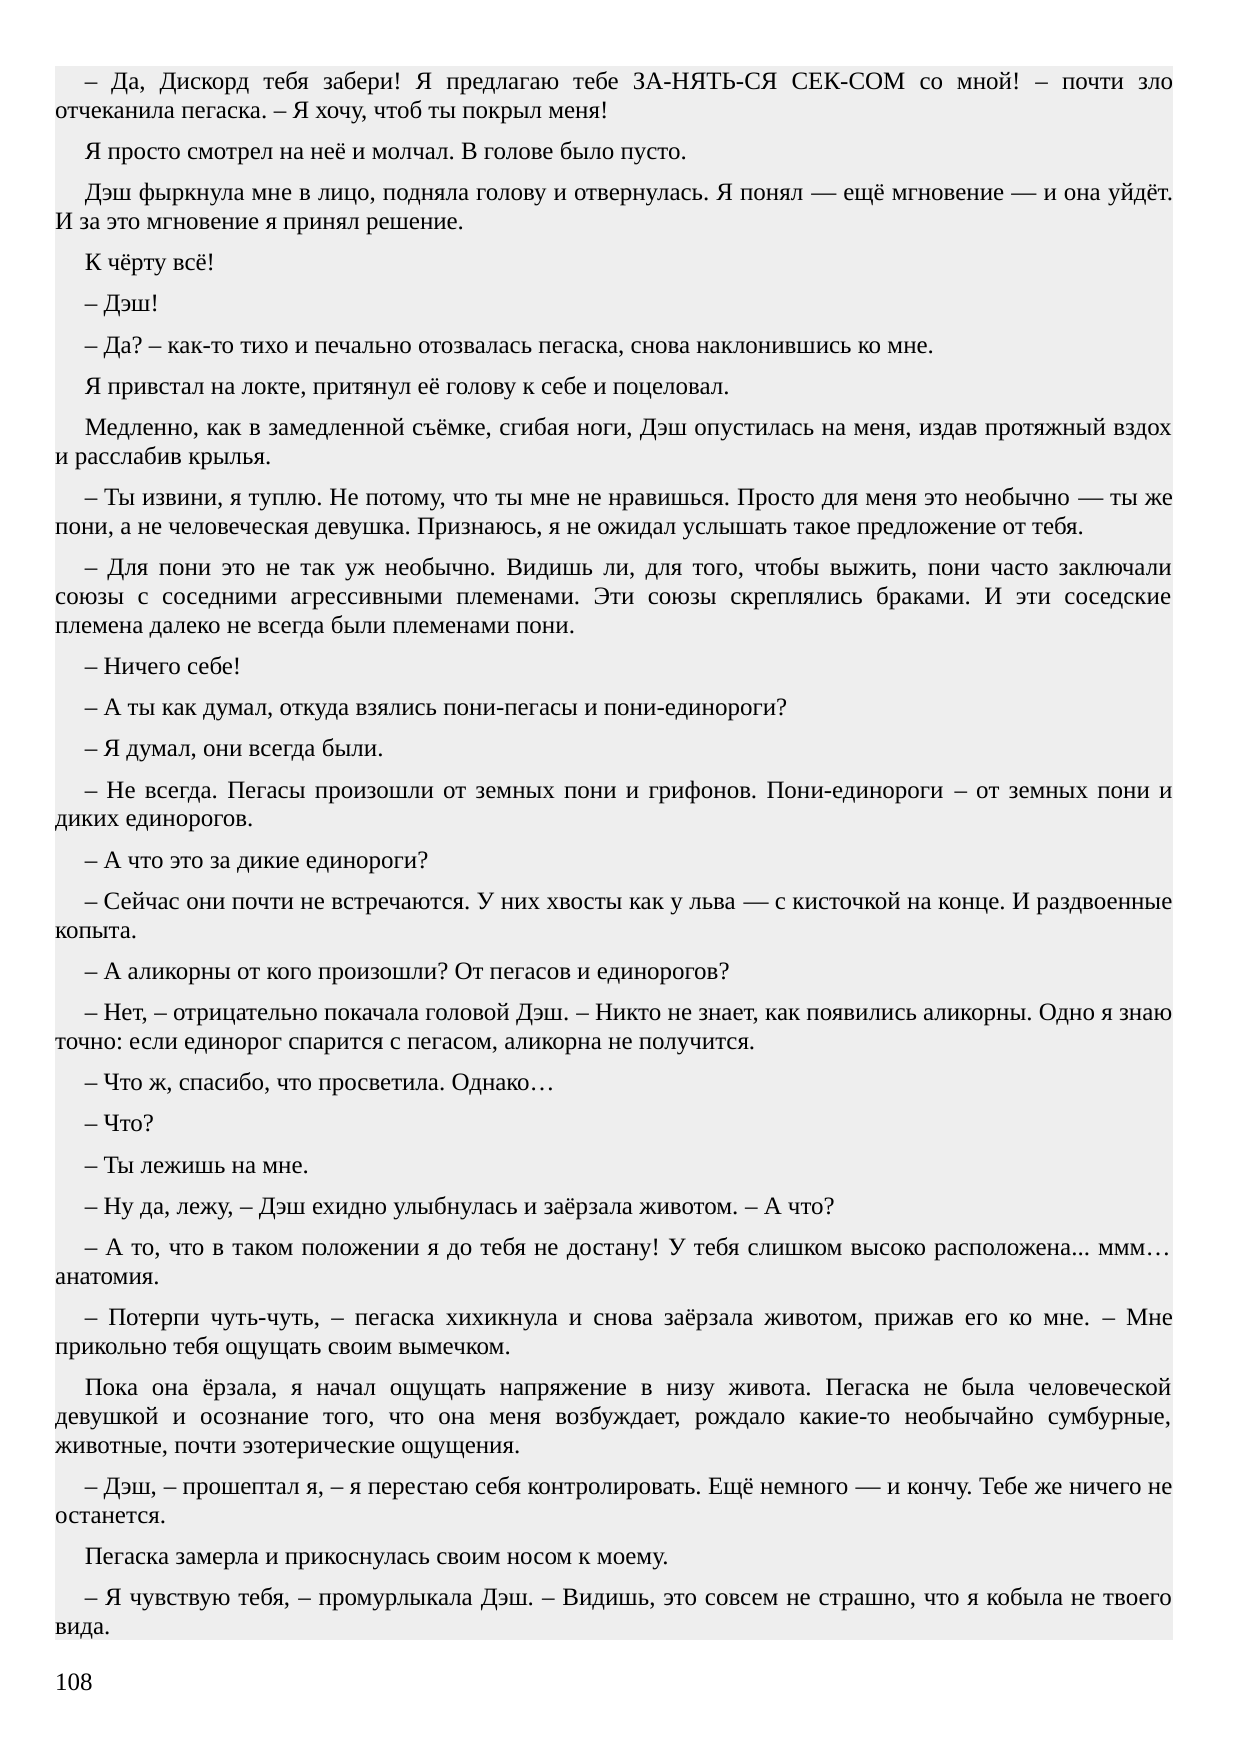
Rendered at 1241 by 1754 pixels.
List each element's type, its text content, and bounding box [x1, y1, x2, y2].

text – Нет, – отрицательно покачала головой Дэш. – Никто не знает, как появились аликорны. Одно я знаю точно: если единорог спарится с пегасом, аликорна не получится. [55, 997, 1173, 1055]
text – Я чувствую тебя, – промурлыкала Дэш. – Видишь, это совсем не страшно, что я кобыла не твоего вида. [55, 1582, 1173, 1640]
text К чёрту всё! [55, 247, 1173, 276]
text – Я думал, они всегда были. [55, 733, 1173, 762]
text Пока она ёрзала, я начал ощущать напряжение в низу живота. Пегаска не была человеческой девушкой и осознание того, что она меня возбуждает, рождало какие-то необычайно сумбурные, животные, почти эзотерические ощущения. [55, 1372, 1173, 1458]
text Медленно, как в замедленной съёмке, сгибая ноги, Дэш опустилась на меня, издав протяжный вздох и расслабив крылья. [55, 412, 1173, 470]
text – Да, Дискорд тебя забери! Я предлагаю тебе ЗА-НЯТЬ-СЯ СЕК-СОМ со мной! – почти зло отчеканила пегаска. – Я хочу, чтоб ты покрыл меня! [55, 66, 1173, 123]
text Я просто смотрел на неё и молчал. В голове было пусто. [55, 136, 1173, 165]
text – Дэш, – прошептал я, – я перестаю себя контролировать. Ещё немного — и кончу. Тебе же ничего не останется. [55, 1471, 1173, 1528]
text – А что это за дикие единороги? [55, 845, 1173, 873]
text – А ты как думал, откуда взялись пони-пегасы и пони-единороги? [55, 692, 1173, 721]
text – Не всегда. Пегасы произошли от земных пони и грифонов. Пони-единороги – от земных пони и диких единорогов. [55, 775, 1173, 832]
text – Ты извини, я туплю. Не потому, что ты мне не нравишься. Просто для меня это необычно — ты же пони, а не человеческая девушка. Признаюсь, я не ожидал услышать такое предложение от тебя. [55, 482, 1173, 540]
text Я привстал на локте, притянул её голову к себе и поцеловал. [55, 371, 1173, 400]
text – Что ж, спасибо, что просветила. Однако… [55, 1067, 1173, 1096]
text – Да? – как-то тихо и печально отозвалась пегаска, снова наклонившись ко мне. [55, 330, 1173, 358]
text – Ничего себе! [55, 651, 1173, 680]
text – Потерпи чуть-чуть, – пегаска хихикнула и снова заёрзала животом, прижав его ко мне. – Мне прикольно тебя ощущать своим вымечком. [55, 1302, 1173, 1360]
text – Ну да, лежу, – Дэш ехидно улыбнулась и заёрзала животом. – А что? [55, 1191, 1173, 1220]
text Пегаска замерла и прикоснулась своим носом к моему. [55, 1541, 1173, 1570]
text – Что? [55, 1108, 1173, 1137]
text – Ты лежишь на мне. [55, 1150, 1173, 1178]
text – А то, что в таком положении я до тебя не достану! У тебя слишком высоко расположена... ммм… анатомия. [55, 1232, 1173, 1290]
text – Сейчас они почти не встречаются. У них хвосты как у льва — с кисточкой на конце. И раздвоенные копыта. [55, 886, 1173, 943]
text – А аликорны от кого произошли? От пегасов и единорогов? [55, 956, 1173, 985]
text – Для пони это не так уж необычно. Видишь ли, для того, чтобы выжить, пони часто заключали союзы с соседними агрессивными племенами. Эти союзы скреплялись браками. И эти соседские племена далеко не всегда были племенами пони. [55, 552, 1173, 638]
text Дэш фыркнула мне в лицо, подняла голову и отвернулась. Я понял — ещё мгновение — и она уйдёт. И за это мгновение я принял решение. [55, 177, 1173, 235]
text – Дэш! [55, 288, 1173, 317]
